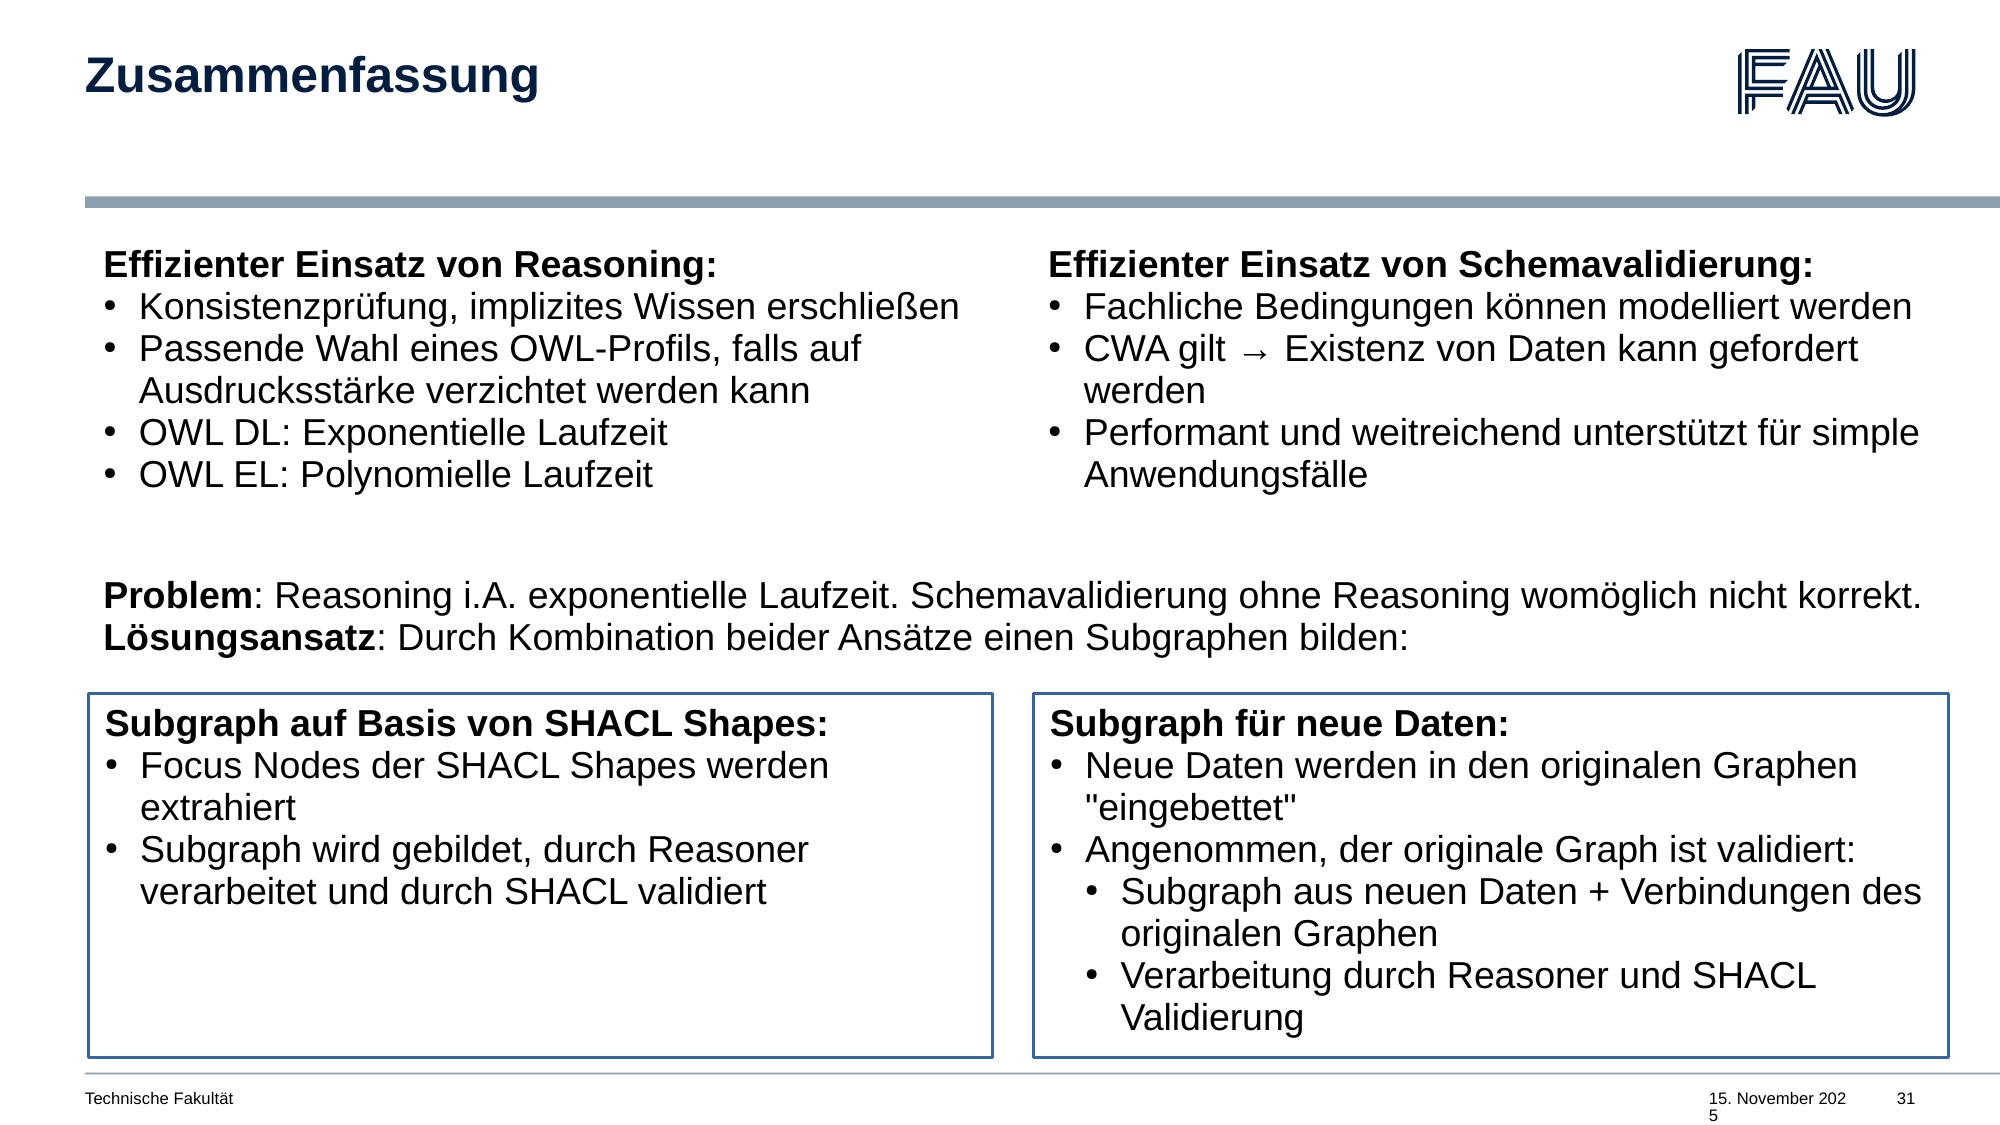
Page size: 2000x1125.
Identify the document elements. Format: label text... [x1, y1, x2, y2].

footer Technische Fakultät [85, 1088, 1831, 1109]
slide_number 15. November 2025 [1831, 1088, 1849, 1109]
text_box Effizienter Einsatz von Reasoning: Konsistenzprüfung, implizites Wissen erschließen Passende Wahl eines OWL-Profils, falls auf Ausdrucksstärke verzichtet werden kann OWL DL: Exponentielle Laufzeit OWL EL: Polynomielle Laufzeit [88, 236, 1033, 585]
text_box Problem: Reasoning i.A. exponentielle Laufzeit. Schemavalidierung ohne Reasoning womöglich nicht korrekt. Lösungsansatz: Durch Kombination beider Ansätze einen Subgraphen bilden: [88, 585, 1949, 666]
slide_number [1883, 1088, 1916, 1109]
title Zusammenfassung [85, 49, 1270, 210]
text_box Effizienter Einsatz von Schemavalidierung: Fachliche Bedingungen können modelliert werden CWA gilt → Existenz von Daten kann gefordert werden Performant und weitreichend unterstützt für simple Anwendungsfälle [1033, 236, 1979, 585]
text_box Subgraph auf Basis von SHACL Shapes: Focus Nodes der SHACL Shapes werden extrahiert Subgraph wird gebildet, durch Reasoner verarbeitet und durch SHACL validiert [88, 693, 993, 1058]
text_box Subgraph für neue Daten: Neue Daten werden in den originalen Graphen "eingebettet" Angenommen, der originale Graph ist validiert: Subgraph aus neuen Daten + Verbindungen des originalen Graphen Verarbeitung durch Reasoner und SHACL Validierung [1033, 693, 1949, 1058]
